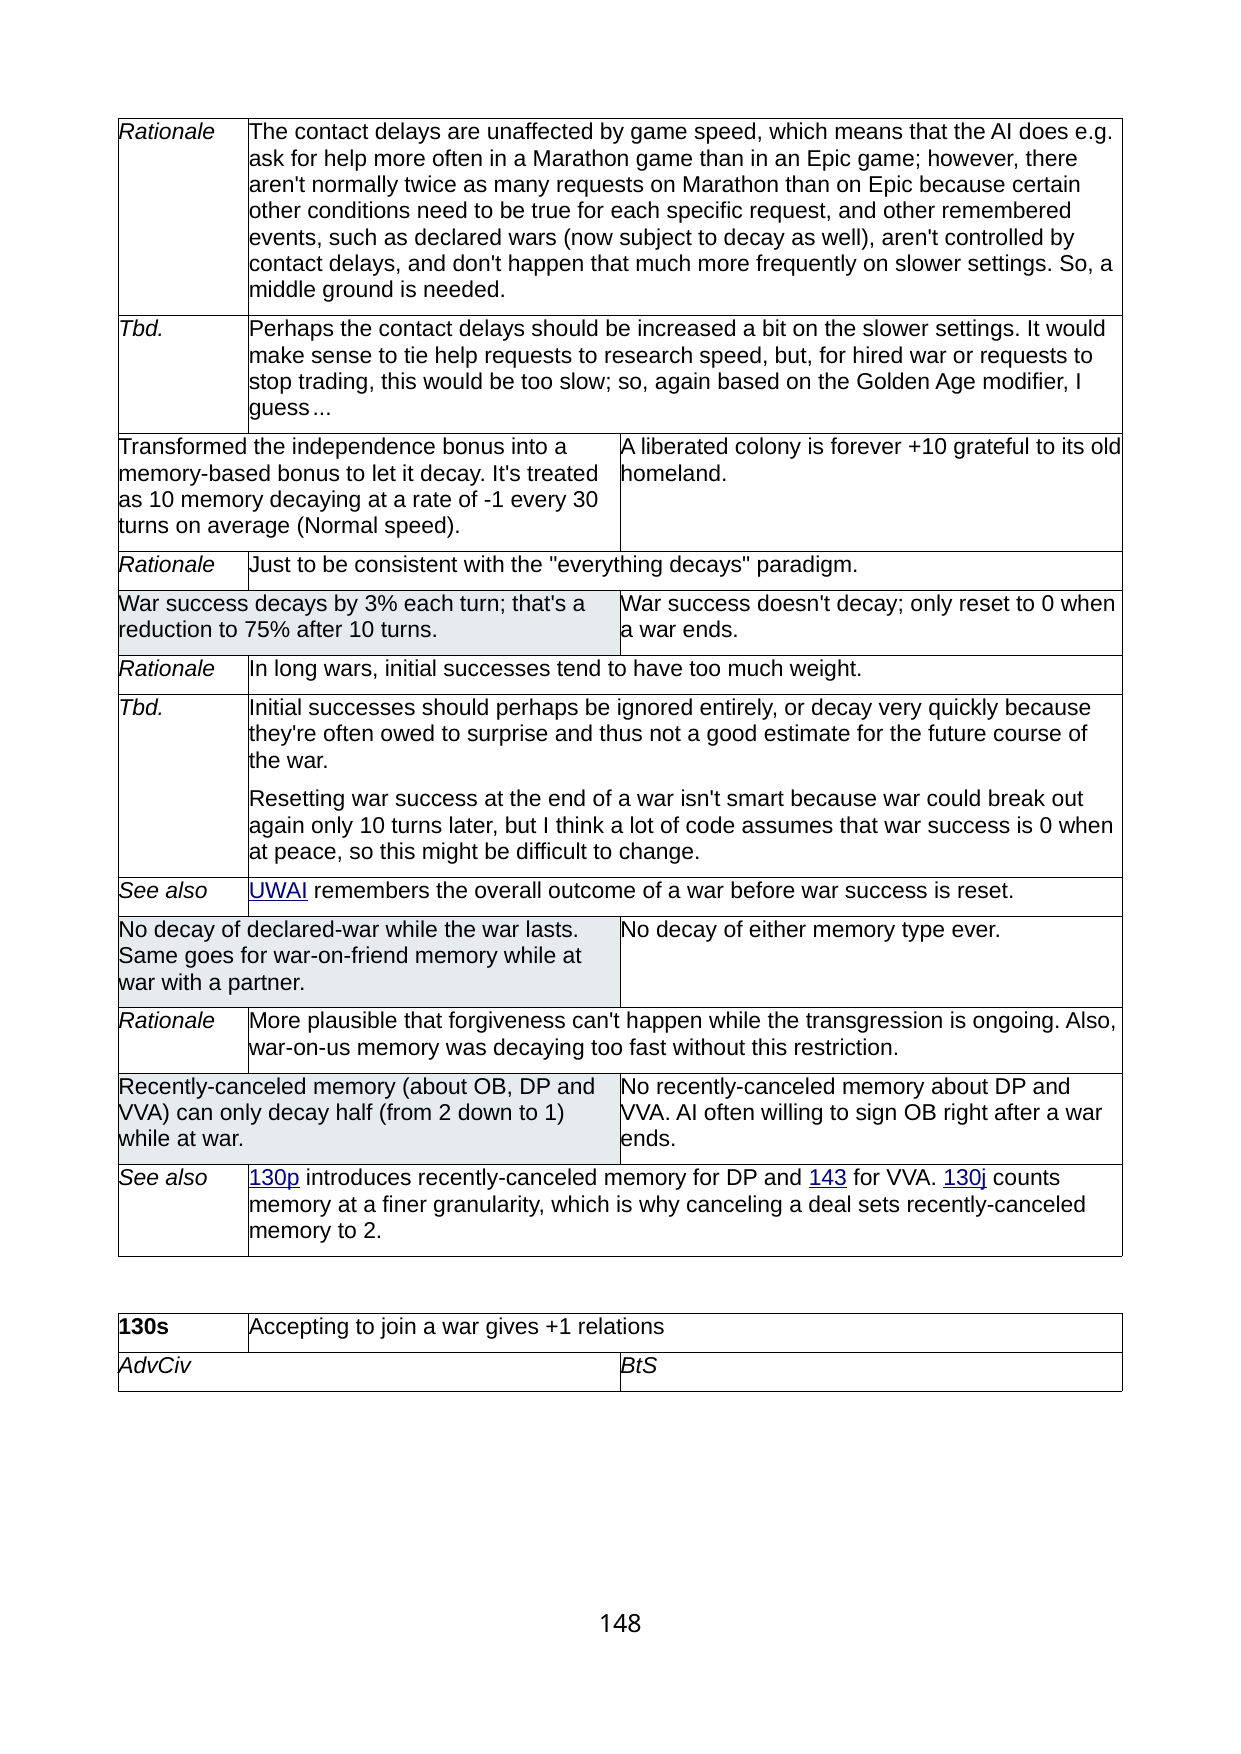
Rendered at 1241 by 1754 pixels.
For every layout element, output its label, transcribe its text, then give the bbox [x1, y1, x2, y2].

table_cell BtS [621, 1353, 1122, 1391]
table_cell War success doesn't decay; only reset to 0 when a war ends. [621, 591, 1122, 655]
table_cell Just to be consistent with the "everything decays" paradigm. [249, 552, 1122, 590]
table_cell A liberated colony is forever +10 grateful to its old homeland. [621, 434, 1122, 551]
table_cell UWAI remembers the overall outcome of a war before war success is reset. [249, 878, 1122, 916]
table_cell No decay of declared-war while the war lasts. Same goes for war-on-friend memory while at war with a partner. [119, 917, 620, 1007]
table_cell Tbd. [119, 316, 248, 433]
table_cell War success decays by 3% each turn; that's a reduction to 75% after 10 turns. [119, 591, 620, 655]
table_header 130s [119, 1314, 248, 1352]
table_cell Initial successes should perhaps be ignored entirely, or decay very quickly because they're often owed to surprise and thus not a good estimate for the future course of the war. Resetting war success at the end of a war isn't smart because war could break out again only 10 turns later, but I think a lot of code assumes that war success is 0 when at peace, so this might be difficult to change. [249, 695, 1122, 877]
table_cell Transformed the independence bonus into a memory-based bonus to let it decay. It's treated as 10 memory decaying at a rate of -1 every 30 turns on average (Normal speed). [119, 434, 620, 551]
table_cell In long wars, initial successes tend to have too much weight. [249, 656, 1122, 694]
table_cell AdvCiv [119, 1353, 620, 1391]
table_cell See also [119, 878, 248, 916]
table_cell Rationale [119, 119, 248, 315]
table_cell Tbd. [119, 695, 248, 877]
table_cell The contact delays are unaffected by game speed, which means that the AI does e.g. ask for help more often in a Marathon game than in an Epic game; however, there aren't normally twice as many requests on Marathon than on Epic because certain other conditions need to be true for each specific request, and other remembered events, such as declared wars (now subject to decay as well), aren't controlled by contact delays, and don't happen that much more frequently on slower settings. So, a middle ground is needed. [249, 119, 1122, 315]
table_cell Rationale [119, 1008, 248, 1072]
table_cell See also [119, 1165, 248, 1256]
table_cell No decay of either memory type ever. [621, 917, 1122, 1007]
table_cell Perhaps the contact delays should be increased a bit on the slower settings. It would make sense to tie help requests to research speed, but, for hired war or requests to stop trading, this would be too slow; so, again based on the Golden Age modifier, I guess ... [249, 316, 1122, 433]
table_cell Rationale [119, 656, 248, 694]
table_header Accepting to join a war gives +1 relations [249, 1314, 1122, 1352]
table_cell Rationale [119, 552, 248, 590]
table_cell 130p introduces recently-canceled memory for DP and 143 for VVA. 130j counts memory at a finer granularity, which is why canceling a deal sets recently-canceled memory to 2. [249, 1165, 1122, 1256]
table_cell More plausible that forgiveness can't happen while the transgression is ongoing. Also, war-on-us memory was decaying too fast without this restriction. [249, 1008, 1122, 1072]
table_cell No recently-canceled memory about DP and VVA. AI often willing to sign OB right after a war ends. [621, 1074, 1122, 1164]
table_cell Recently-canceled memory (about OB, DP and VVA) can only decay half (from 2 down to 1) while at war. [119, 1074, 620, 1164]
